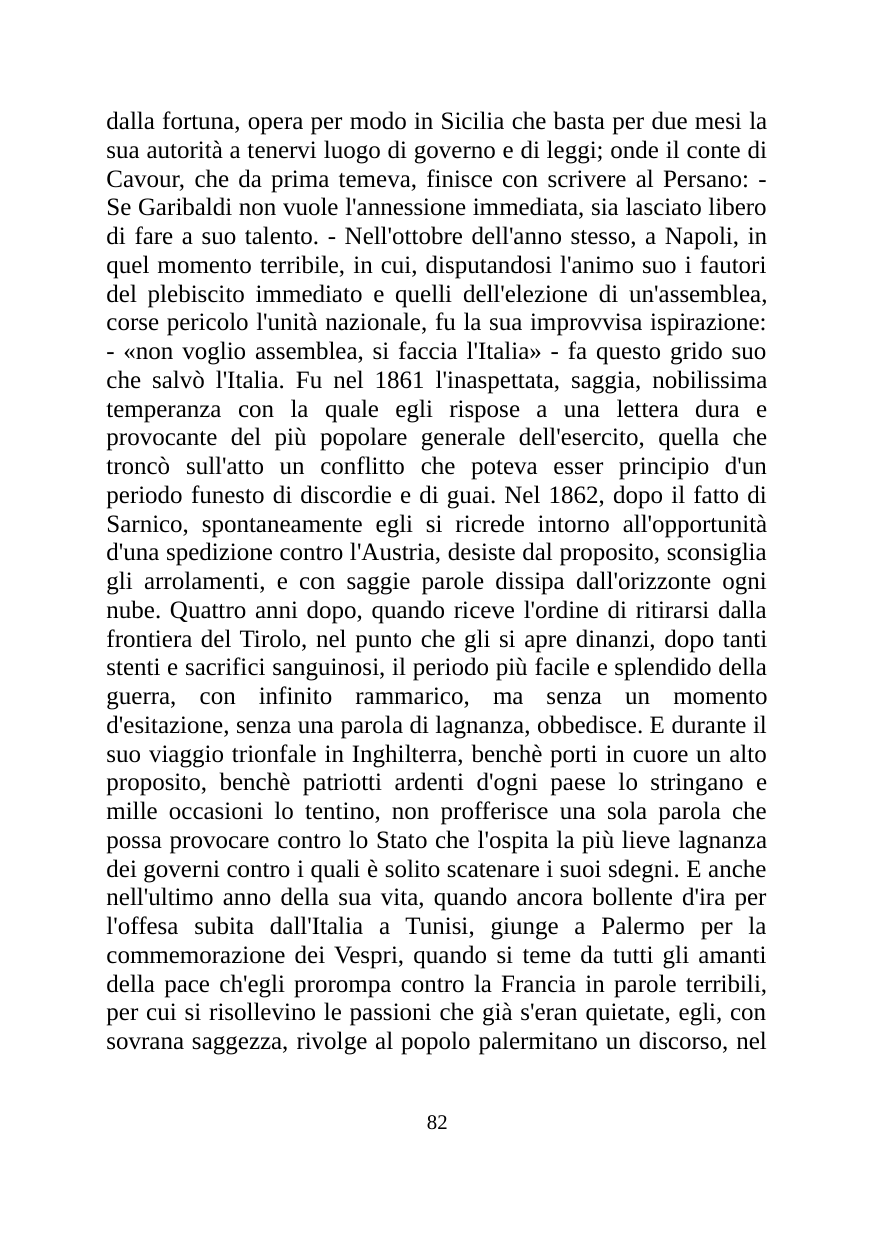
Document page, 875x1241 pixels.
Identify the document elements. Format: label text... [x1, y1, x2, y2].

text dalla fortuna, opera per modo in Sicilia che basta per due mesi la sua autorità a tenervi luogo di governo e di leggi; onde il conte di Cavour, che da prima temeva, finisce con scrivere al Persano: - Se Garibaldi non vuole l'annessione immediata, sia lasciato libero di fare a suo talento. - Nell'ottobre dell'anno stesso, a Napoli, in quel momento terribile, in cui, disputandosi l'animo suo i fautori del plebiscito immediato e quelli dell'elezione di un'assemblea, corse pericolo l'unità nazionale, fu la sua improvvisa ispirazione: - «non voglio assemblea, si faccia l'Italia» - fa questo grido suo che salvò l'Italia. Fu nel 1861 l'inaspettata, saggia, nobilissima temperanza con la quale egli rispose a una lettera dura e provocante del più popolare generale dell'esercito, quella che troncò sull'atto un conflitto che poteva esser principio d'un periodo funesto di discordie e di guai. Nel 1862, dopo il fatto di Sarnico, spontaneamente egli si ricrede intorno all'opportunità d'una spedizione contro l'Austria, desiste dal proposito, sconsiglia gli arrolamenti, e con saggie parole dissipa dall'orizzonte ogni nube. Quattro anni dopo, quando riceve l'ordine di ritirarsi dalla frontiera del Tirolo, nel punto che gli si apre dinanzi, dopo tanti stenti e sacrifici sanguinosi, il periodo più facile e splendido della guerra, con infinito rammarico, ma senza un momento d'esitazione, senza una parola di lagnanza, obbedisce. E durante il suo viaggio trionfale in Inghilterra, benchè porti in cuore un alto proposito, benchè patriotti ardenti d'ogni paese lo stringano e mille occasioni lo tentino, non profferisce una sola parola che possa provocare contro lo Stato che l'ospita la più lieve lagnanza dei governi contro i quali è solito scatenare i suoi sdegni. E anche nell'ultimo anno della sua vita, quando ancora bollente d'ira per l'offesa subita dall'Italia a Tunisi, giunge a Palermo per la commemorazione dei Vespri, quando si teme da tutti gli amanti della pace ch'egli prorompa contro la Francia in parole terribili, per cui si risollevino le passioni che già s'eran quietate, egli, con sovrana saggezza, rivolge al popolo palermitano un discorso, nel [106, 106, 768, 1055]
